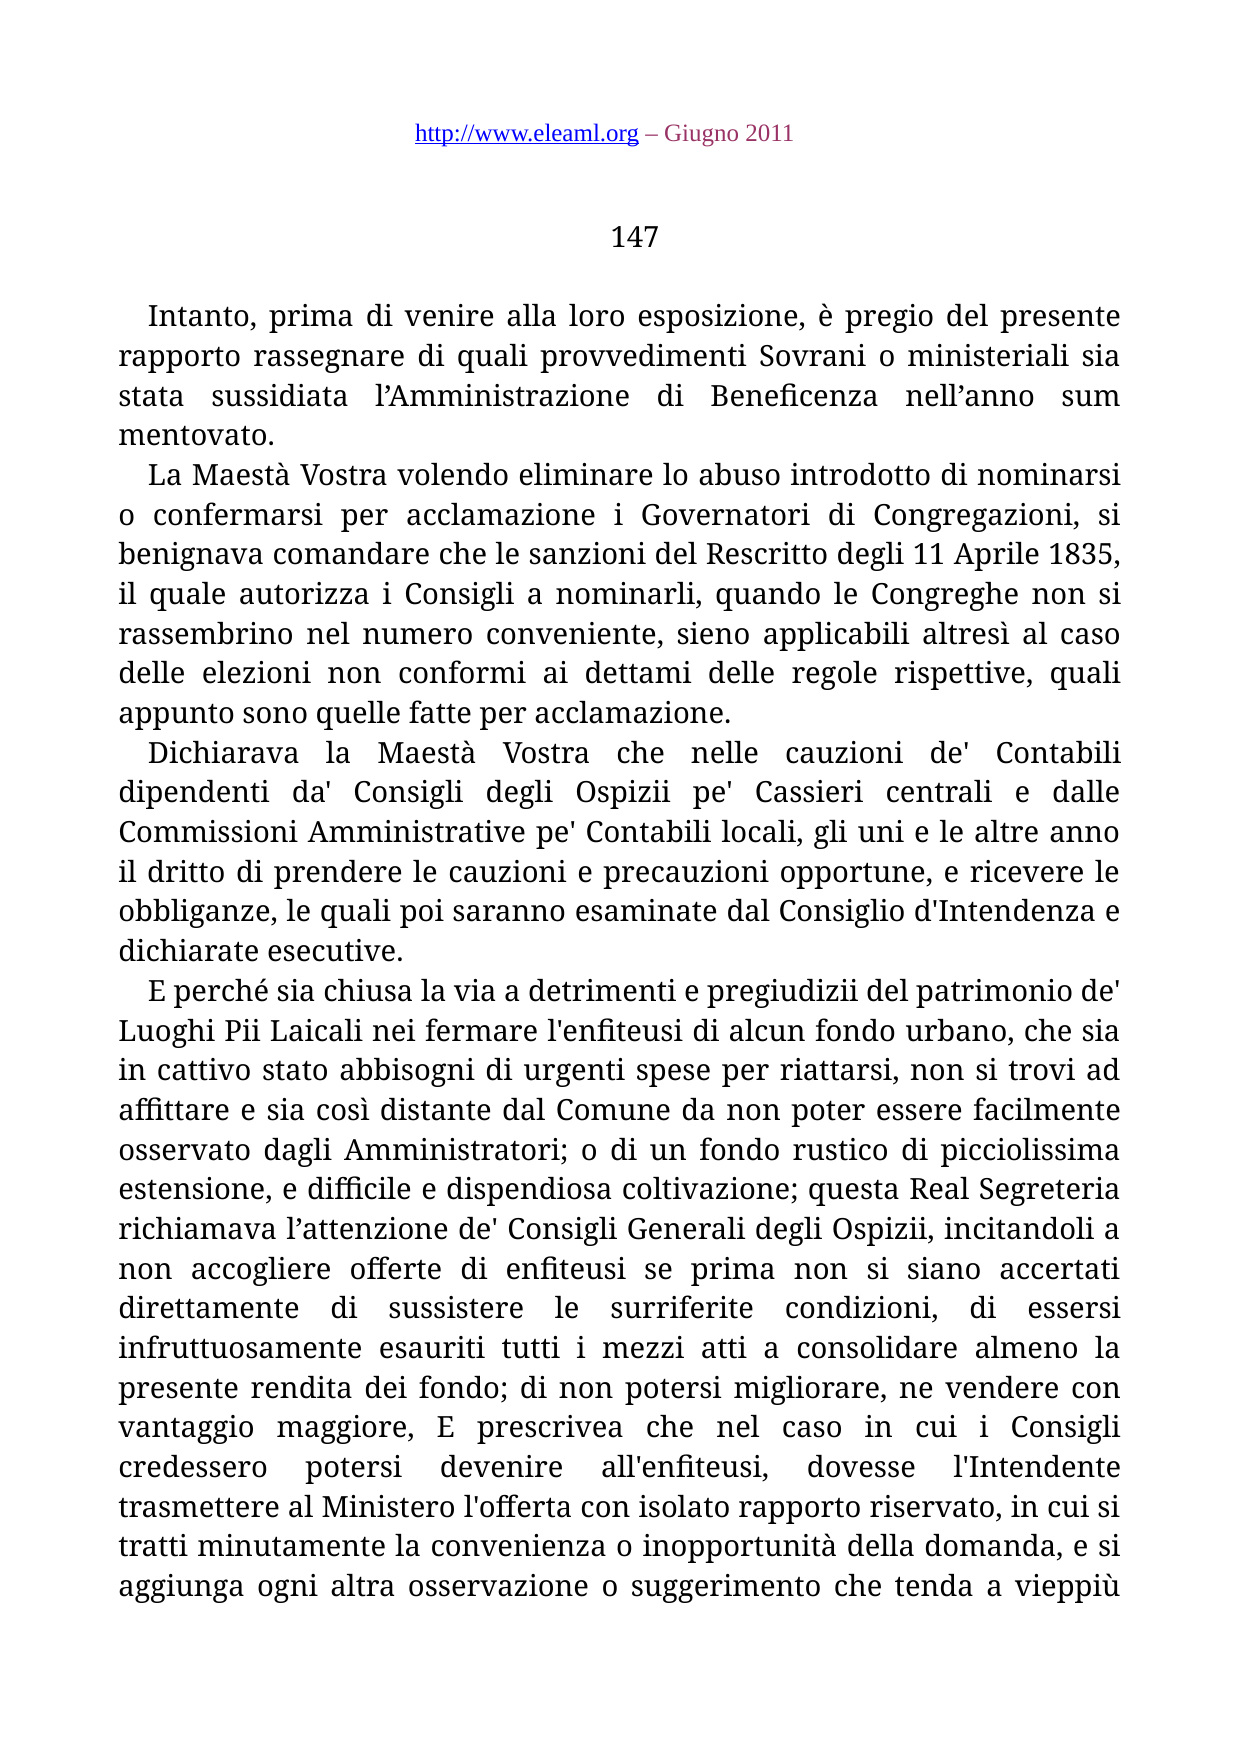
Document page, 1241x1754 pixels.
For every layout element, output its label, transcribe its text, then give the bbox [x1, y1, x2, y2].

text E perché sia chiusa la via a detrimenti e pregiudizii del patrimonio de' Luoghi Pii Laicali nei fermare l'enfiteusi di alcun fondo urbano, che sia in cattivo stato abbisogni di urgenti spese per riattarsi, non si trovi ad affittare e sia così distante dal Comune da non poter essere facilmente osservato dagli Amministratori; o di un fondo rustico di picciolissima estensione, e difficile e dispendiosa coltivazione; questa Real Segreteria richiamava l’attenzione de' Consigli Generali degli Ospizii, incitandoli a non accogliere offerte di enfiteusi se prima non si siano accertati direttamente di sussistere le surriferite condizioni, di essersi infruttuosamente esauriti tutti i mezzi atti a consolidare almeno la presente rendita dei fondo; di non potersi migliorare, ne vendere con vantaggio maggiore, E prescrivea che nel caso in cui i Consigli credessero potersi devenire all'enfiteusi, dovesse l'Intendente trasmettere al Ministero l'offerta con isolato rapporto riservato, in cui si tratti minutamente la convenienza o inopportunità della domanda, e si aggiunga ogni altra osservazione o suggerimento che tenda a vieppiù [118, 970, 1122, 1605]
text Dichiarava la Maestà Vostra che nelle cauzioni de' Contabili dipendenti da' Consigli degli Ospizii pe' Cassieri centrali e dalle Commissioni Amministrative pe' Contabili locali, gli uni e le altre anno il dritto di prendere le cauzioni e precauzioni opportune, e ricevere le obbliganze, le quali poi saranno esaminate dal Consiglio d'Intendenza e dichiarate esecutive. [118, 732, 1122, 970]
text 147 [118, 216, 1122, 256]
text Intanto, prima di venire alla loro esposizione, è pregio del presente rapporto rassegnare di quali provvedimenti Sovrani o ministeriali sia stata sussidiata l’Amministrazione di Beneficenza nell’anno sum mentovato. [118, 295, 1122, 454]
text La Maestà Vostra volendo eliminare lo abuso introdotto di nominarsi o confermarsi per acclamazione i Governatori di Congregazioni, si benignava comandare che le sanzioni del Rescritto degli 11 Aprile 1835, il quale autorizza i Consigli a nominarli, quando le Congreghe non si rassembrino nel numero conveniente, sieno applicabili altresì al caso delle elezioni non conformi ai dettami delle regole rispettive, quali appunto sono quelle fatte per acclamazione. [118, 454, 1122, 732]
